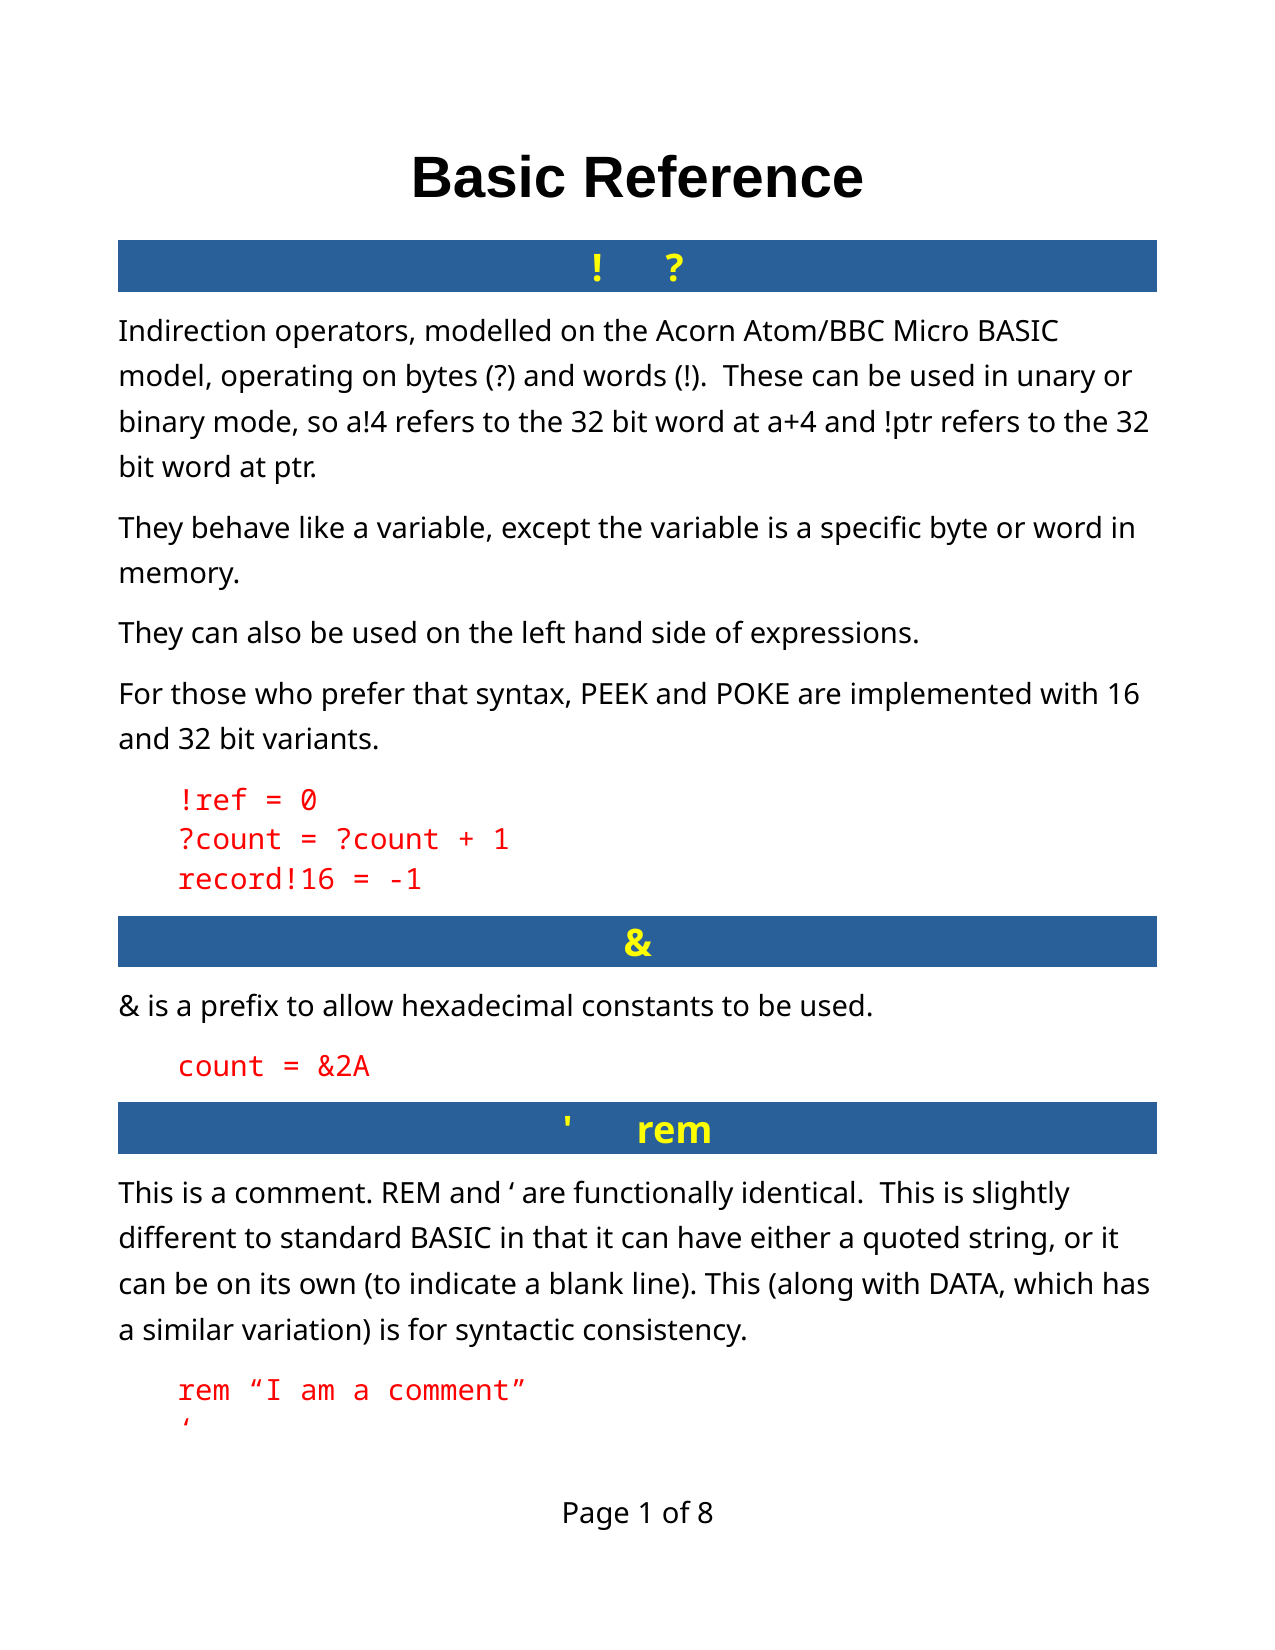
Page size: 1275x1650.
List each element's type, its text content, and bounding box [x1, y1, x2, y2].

text record!16 = -1 [177, 858, 1157, 898]
text ‘ [177, 1409, 1157, 1448]
text For those who prefer that syntax, PEEK and POKE are implemented with 16 and 32 bit variants. [118, 673, 1157, 758]
subtitle ' rem [118, 1102, 1157, 1154]
text count = &2A [177, 1045, 1157, 1085]
text !ref = 0 [177, 779, 1157, 818]
text rem “I am a comment” [177, 1369, 1157, 1409]
text They can also be used on the left hand side of expressions. [118, 613, 1157, 652]
title Basic Reference [118, 143, 1157, 210]
subtitle ! ? [118, 240, 1157, 292]
text This is a comment. REM and ‘ are functionally identical. This is slightly different to standard BASIC in that it can have either a quoted string, or it can be on its own (to indicate a blank line). This (along with DATA, which has a similar variation) is for syntactic consistency. [118, 1172, 1157, 1348]
subtitle & [118, 916, 1157, 967]
text & is a prefix to allow hexadecimal constants to be used. [118, 985, 1157, 1024]
text Indirection operators, modelled on the Acorn Atom/BBC Micro BASIC model, operating on bytes (?) and words (!). These can be used in unary or binary mode, so a!4 refers to the 32 bit word at a+4 and !ptr refers to the 32 bit word at ptr. [118, 310, 1157, 486]
text They behave like a variable, except the variable is a specific byte or word in memory. [118, 507, 1157, 592]
text ?count = ?count + 1 [177, 818, 1157, 858]
